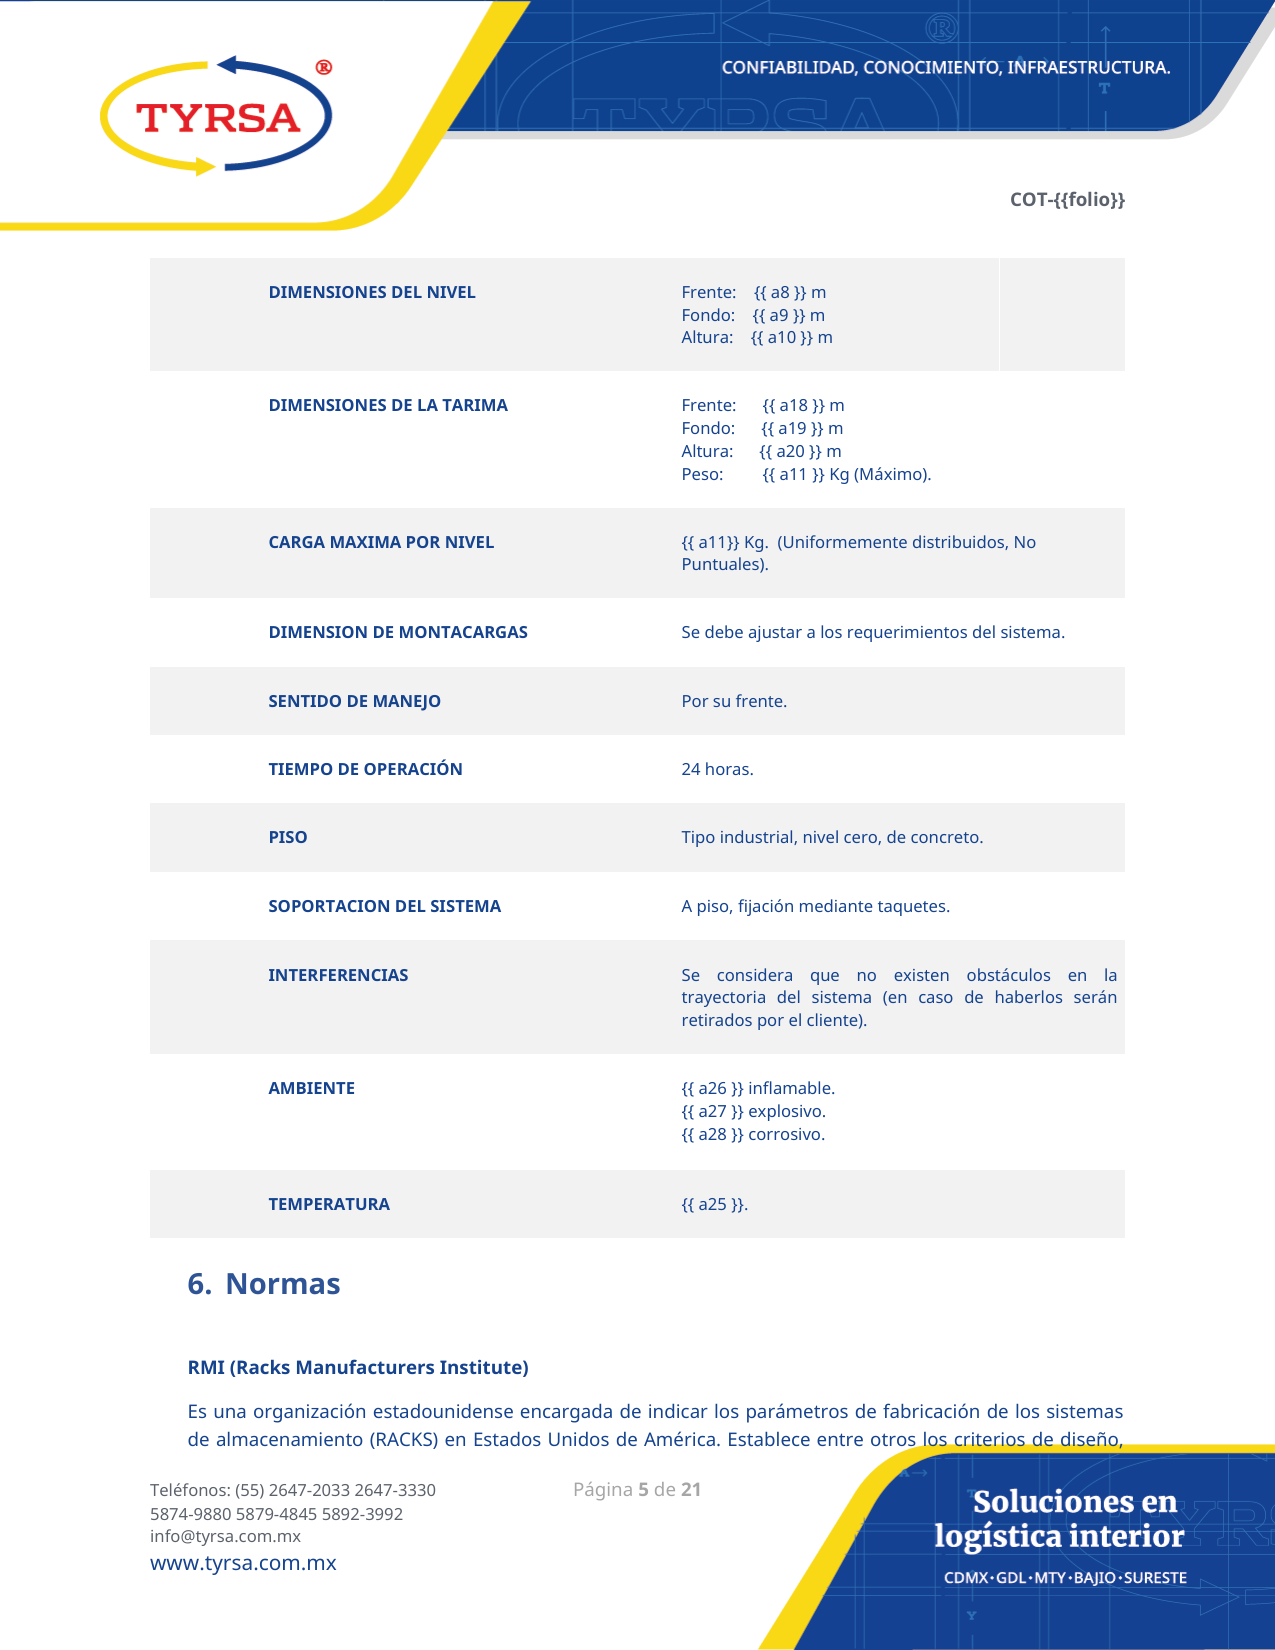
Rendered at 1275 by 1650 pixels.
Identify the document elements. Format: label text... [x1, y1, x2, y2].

list Normas [187, 1263, 1125, 1351]
table_cell TIEMPO DE OPERACIÓN [150, 735, 563, 803]
table_cell INTERFERENCIAS [150, 940, 563, 1054]
table_cell [1000, 371, 1125, 508]
table_cell Frente: {{ a18 }} m Fondo: {{ a19 }} m Altura: {{ a20 }} m Peso: {{ a11 }} Kg (Máximo). [563, 371, 999, 508]
table_cell A piso, fijación mediante taquetes. [563, 872, 1125, 940]
table_cell DIMENSIONES DEL NIVEL [150, 258, 563, 371]
table_cell DIMENSION DE MONTACARGAS [150, 599, 563, 667]
text RMI (Racks Manufacturers Institute) [187, 1354, 1125, 1380]
table_cell Frente: {{ a8 }} m Fondo: {{ a9 }} m Altura: {{ a10 }} m [563, 258, 999, 371]
table_cell Por su frente. [563, 667, 1125, 735]
table_cell AMBIENTE [150, 1054, 563, 1170]
table_cell {{ a25 }}. [563, 1170, 1125, 1238]
text Es una organización estadounidense encargada de indicar los parámetros de fabricación de los sistemas de almacenamiento (RACKS) en Estados Unidos de América. Establece entre otros los criterios de diseño, [187, 1398, 1125, 1451]
table_cell 24 horas. [563, 735, 1125, 803]
table_cell {{ a26 }} inflamable. {{ a27 }} explosivo. {{ a28 }} corrosivo. [563, 1054, 1125, 1170]
table_cell Se considera que no existen obstáculos en la trayectoria del sistema (en caso de haberlos serán retirados por el cliente). [563, 940, 1125, 1054]
table_cell Se debe ajustar a los requerimientos del sistema. [563, 599, 1125, 667]
table_cell {{ a11}} Kg. (Uniformemente distribuidos, No Puntuales). [563, 508, 1125, 598]
table_cell TEMPERATURA [150, 1170, 563, 1238]
table_cell DIMENSIONES DE LA TARIMA [150, 371, 563, 508]
table_cell Tipo industrial, nivel cero, de concreto. [563, 803, 1125, 872]
table_cell SENTIDO DE MANEJO [150, 667, 563, 735]
table_cell CARGA MAXIMA POR NIVEL [150, 508, 563, 598]
table_cell [1000, 258, 1125, 371]
table_cell PISO [150, 803, 563, 872]
table_cell SOPORTACION DEL SISTEMA [150, 872, 563, 940]
